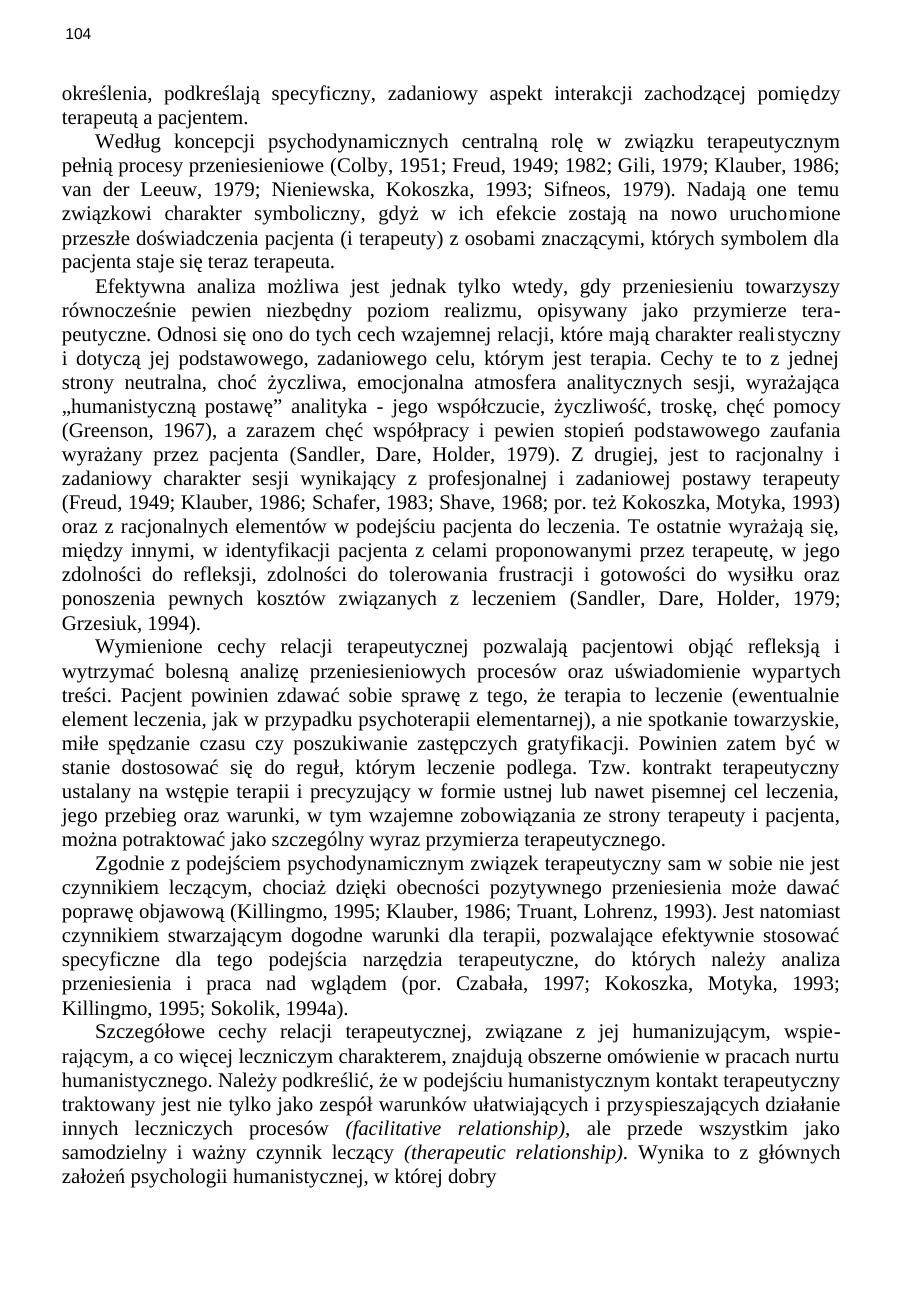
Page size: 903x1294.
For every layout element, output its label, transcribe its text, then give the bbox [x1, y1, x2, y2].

text Zgodnie z podejściem psychodynamicznym związek terapeutyczny sam w sobie nie jest czynnikiem leczącym, chociaż dzięki obecności pozytywnego przeniesienia może dawać poprawę objawową (Killingmo, 1995; Klauber, 1986; Truant, Lohrenz, 1993). Jest natomiast czynnikiem stwarzającym dogodne warunki dla terapii, pozwalające efektywnie stosować specyficzne dla tego podejścia narzędzia terapeutyczne, do któ­rych należy analiza przeniesienia i praca nad wglądem (por. Czabała, 1997; Kokoszka, Motyka, 1993; Killingmo, 1995; Sokolik, 1994a). [62, 851, 841, 1019]
text Według koncepcji psychodynamicznych centralną rolę w związku terapeutycznym pełnią procesy przeniesieniowe (Colby, 1951; Freud, 1949; 1982; Gili, 1979; Klauber, 1986; van der Leeuw, 1979; Nieniewska, Kokoszka, 1993; Sifneos, 1979). Nadają one temu związkowi charakter symboliczny, gdyż w ich efekcie zostają na nowo urucho­mione przeszłe doświadczenia pacjenta (i terapeuty) z osobami znaczącymi, których symbolem dla pacjenta staje się teraz terapeuta. [62, 129, 841, 273]
text 104 [65, 24, 97, 42]
text Szczegółowe cechy relacji terapeutycznej, związane z jej humanizującym, wspie­rającym, a co więcej leczniczym charakterem, znajdują obszerne omówienie w pracach nurtu humanistycznego. Należy podkreślić, że w podejściu humanistycznym kontakt terapeutyczny traktowany jest nie tylko jako zespół warunków ułatwiających i przy­spieszających działanie innych leczniczych procesów (facilitative relationship), ale przede wszystkim jako samodzielny i ważny czynnik leczący (therapeutic relation­ship). Wynika to z głównych założeń psychologii humanistycznej, w której dobry [62, 1019, 841, 1188]
text określenia, podkreślają specyficzny, zadaniowy aspekt interakcji zachodzącej pomię­dzy terapeutą a pacjentem. [62, 81, 841, 129]
text Wymienione cechy relacji terapeutycznej pozwalają pacjentowi objąć refleksją i wytrzymać bolesną analizę przeniesieniowych procesów oraz uświadomienie wypar­tych treści. Pacjent powinien zdawać sobie sprawę z tego, że terapia to leczenie (ewentualnie element leczenia, jak w przypadku psychoterapii elementarnej), a nie spotkanie towarzyskie, miłe spędzanie czasu czy poszukiwanie zastępczych gratyfika­cji. Powinien zatem być w stanie dostosować się do reguł, którym leczenie podlega. Tzw. kontrakt terapeutyczny ustalany na wstępie terapii i precyzujący w formie ustnej lub nawet pisemnej cel leczenia, jego przebieg oraz warunki, w tym wzajemne zobo­wiązania ze strony terapeuty i pacjenta, można potraktować jako szczególny wyraz przymierza terapeutycznego. [62, 634, 841, 851]
text Efektywna analiza możliwa jest jednak tylko wtedy, gdy przeniesieniu towarzyszy równocześnie pewien niezbędny poziom realizmu, opisywany jako przymierze tera­peutyczne. Odnosi się ono do tych cech wzajemnej relacji, które mają charakter reali­styczny i dotyczą jej podstawowego, zadaniowego celu, którym jest terapia. Cechy te to z jednej strony neutralna, choć życzliwa, emocjonalna atmosfera analitycznych sesji, wyrażająca „humanistyczną postawę” analityka - jego współczucie, życzliwość, tro­skę, chęć pomocy (Greenson, 1967), a zarazem chęć współpracy i pewien stopień pod­stawowego zaufania wyrażany przez pacjenta (Sandler, Dare, Holder, 1979). Z drugiej, jest to racjonalny i zadaniowy charakter sesji wynikający z profesjonalnej i zadaniowej postawy terapeuty (Freud, 1949; Klauber, 1986; Schafer, 1983; Shave, 1968; por. też Kokoszka, Motyka, 1993) oraz z racjonalnych elementów w podejściu pacjenta do leczenia. Te ostatnie wyrażają się, między innymi, w identyfikacji pacjenta z celami proponowanymi przez terapeutę, w jego zdolności do refleksji, zdolności do tolerowa­nia frustracji i gotowości do wysiłku oraz ponoszenia pewnych kosztów związanych z leczeniem (Sandler, Dare, Holder, 1979; Grzesiuk, 1994). [62, 273, 841, 634]
